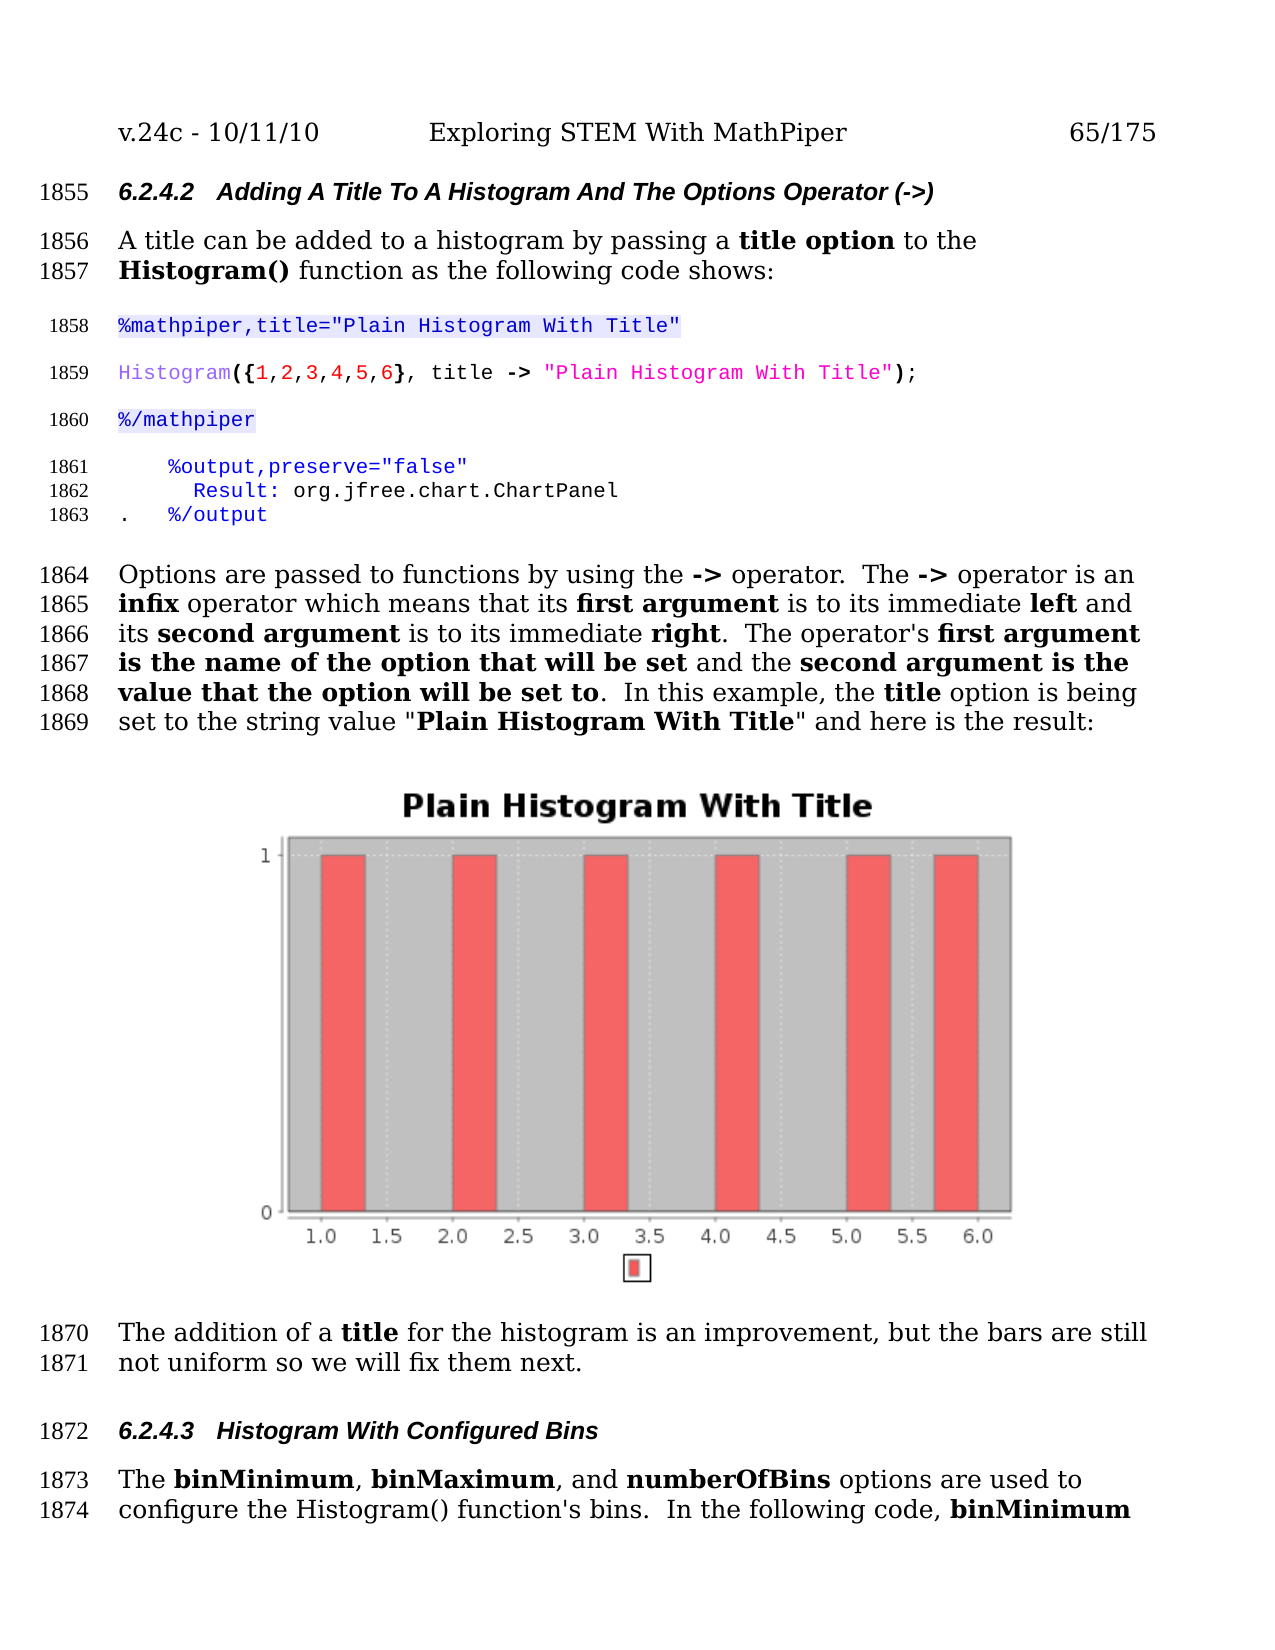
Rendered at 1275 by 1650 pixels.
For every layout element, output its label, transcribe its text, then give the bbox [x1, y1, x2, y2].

text %/mathpiper [118, 409, 1157, 433]
subtitle Adding A Title To A Histogram And The Options Operator (->) [118, 177, 1157, 205]
text Result: org.jfree.chart.ChartPanel [118, 480, 1157, 504]
text Options are passed to functions by using the -> operator. The -> operator is an infix operator which means that its first argument is to its immediate left and its second argument is to its immediate right. The operator's first argument is the name of the option that will be set and the second argument is the value that the option will be set to. In this example, the title option is being set to the string value "Plain Histogram With Title" and here is the result: [118, 560, 1157, 736]
subtitle Histogram With Configured Bins [118, 1416, 1157, 1444]
text . %/output [118, 504, 1157, 527]
text The binMinimum, binMaximum, and numberOfBins options are used to configure the Histogram() function's bins. In the following code, binMinimum [118, 1465, 1157, 1524]
text Histogram({1,2,3,4,5,6}, title -> "Plain Histogram With Title"); [118, 362, 1157, 386]
text %output,preserve="false" [118, 457, 1157, 480]
text The addition of a title for the histogram is an improvement, but the bars are still not uniform so we will fix them next. [118, 1318, 1157, 1377]
text %mathpiper,title="Plain Histogram With Title" [118, 315, 1157, 338]
text A title can be added to a histogram by passing a title option to the Histogram() function as the following code shows: [118, 226, 1157, 285]
picture [245, 786, 1030, 1284]
